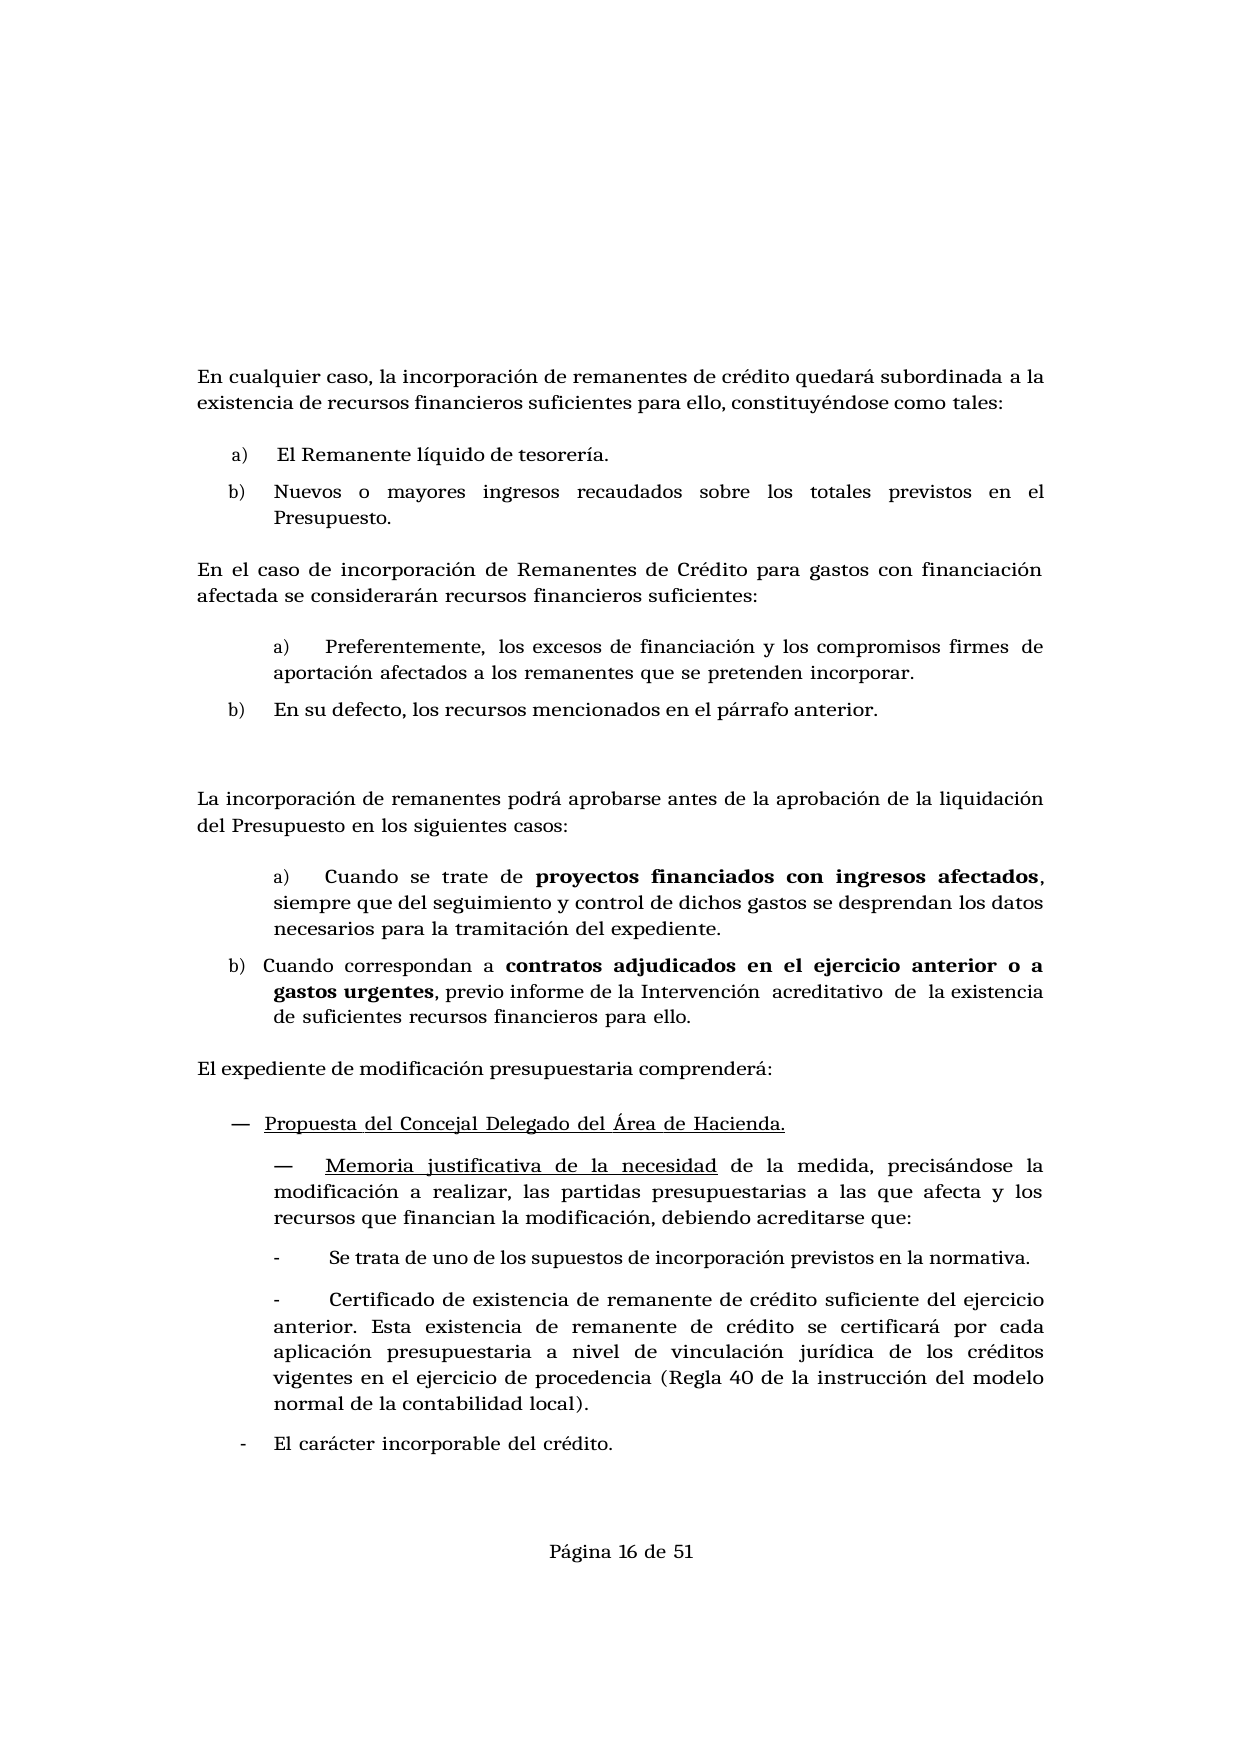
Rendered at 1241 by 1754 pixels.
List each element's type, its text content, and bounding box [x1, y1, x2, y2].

list Nuevos o mayores ingresos recaudados sobre los totales previstos en el Presupuesto. [228, 481, 1044, 530]
list Preferentemente, los excesos de financiación y los compromisos firmes de aportación afectados a los remanentes que se pretenden incorporar. [273, 636, 1044, 685]
text En cualquier caso, la incorporación de remanentes de crédito quedará subordinada a la existencia de recursos financieros suficientes para ello, constituyéndose como tales: [197, 366, 1044, 415]
list Se trata de uno de los supuestos de incorporación previstos en la normativa. [273, 1243, 1044, 1271]
list Cuando se trate de proyectos financiados con ingresos afectados, siempre que del seguimiento y control de dichos gastos se desprendan los datos necesarios para la tramitación del expediente. [273, 866, 1044, 940]
list Memoria justificativa de la necesidad de la medida, precisándose la modificación a realizar, las partidas presupuestarias a las que afecta y los recursos que financian la modificación, debiendo acreditarse que: [273, 1151, 1044, 1229]
text El expediente de modificación presupuestaria comprenderá: [197, 1057, 1076, 1080]
text La incorporación de remanentes podrá aprobarse antes de la aprobación de la liquidación del Presupuesto en los siguientes casos: [197, 788, 1044, 837]
list Certificado de existencia de remanente de crédito suficiente del ejercicio anterior. Esta existencia de remanente de crédito se certificará por cada aplicación presupuestaria a nivel de vinculación jurídica de los créditos vigentes en el ejercicio de procedencia (Regla 40 de la instrucción del modelo normal de la contabilidad local). [273, 1285, 1044, 1415]
text En el caso de incorporación de Remanentes de Crédito para gastos con financiación afectada se considerarán recursos financieros suficientes: [197, 559, 1044, 607]
list El Remanente líquido de tesorería. [232, 443, 1076, 466]
list En su defecto, los recursos mencionados en el párrafo anterior. [228, 699, 1076, 722]
list Propuesta del Concejal Delegado del Área de Hacienda. [231, 1109, 1076, 1136]
list El carácter incorporable del crédito. [240, 1430, 1076, 1457]
list Cuando correspondan a contratos adjudicados en el ejercicio anterior o a gastos urgentes, previo informe de la Intervención acreditativo de la existencia de suficientes recursos financieros para ello. [228, 954, 1044, 1029]
text Página 16 de 51 [339, 1541, 902, 1564]
